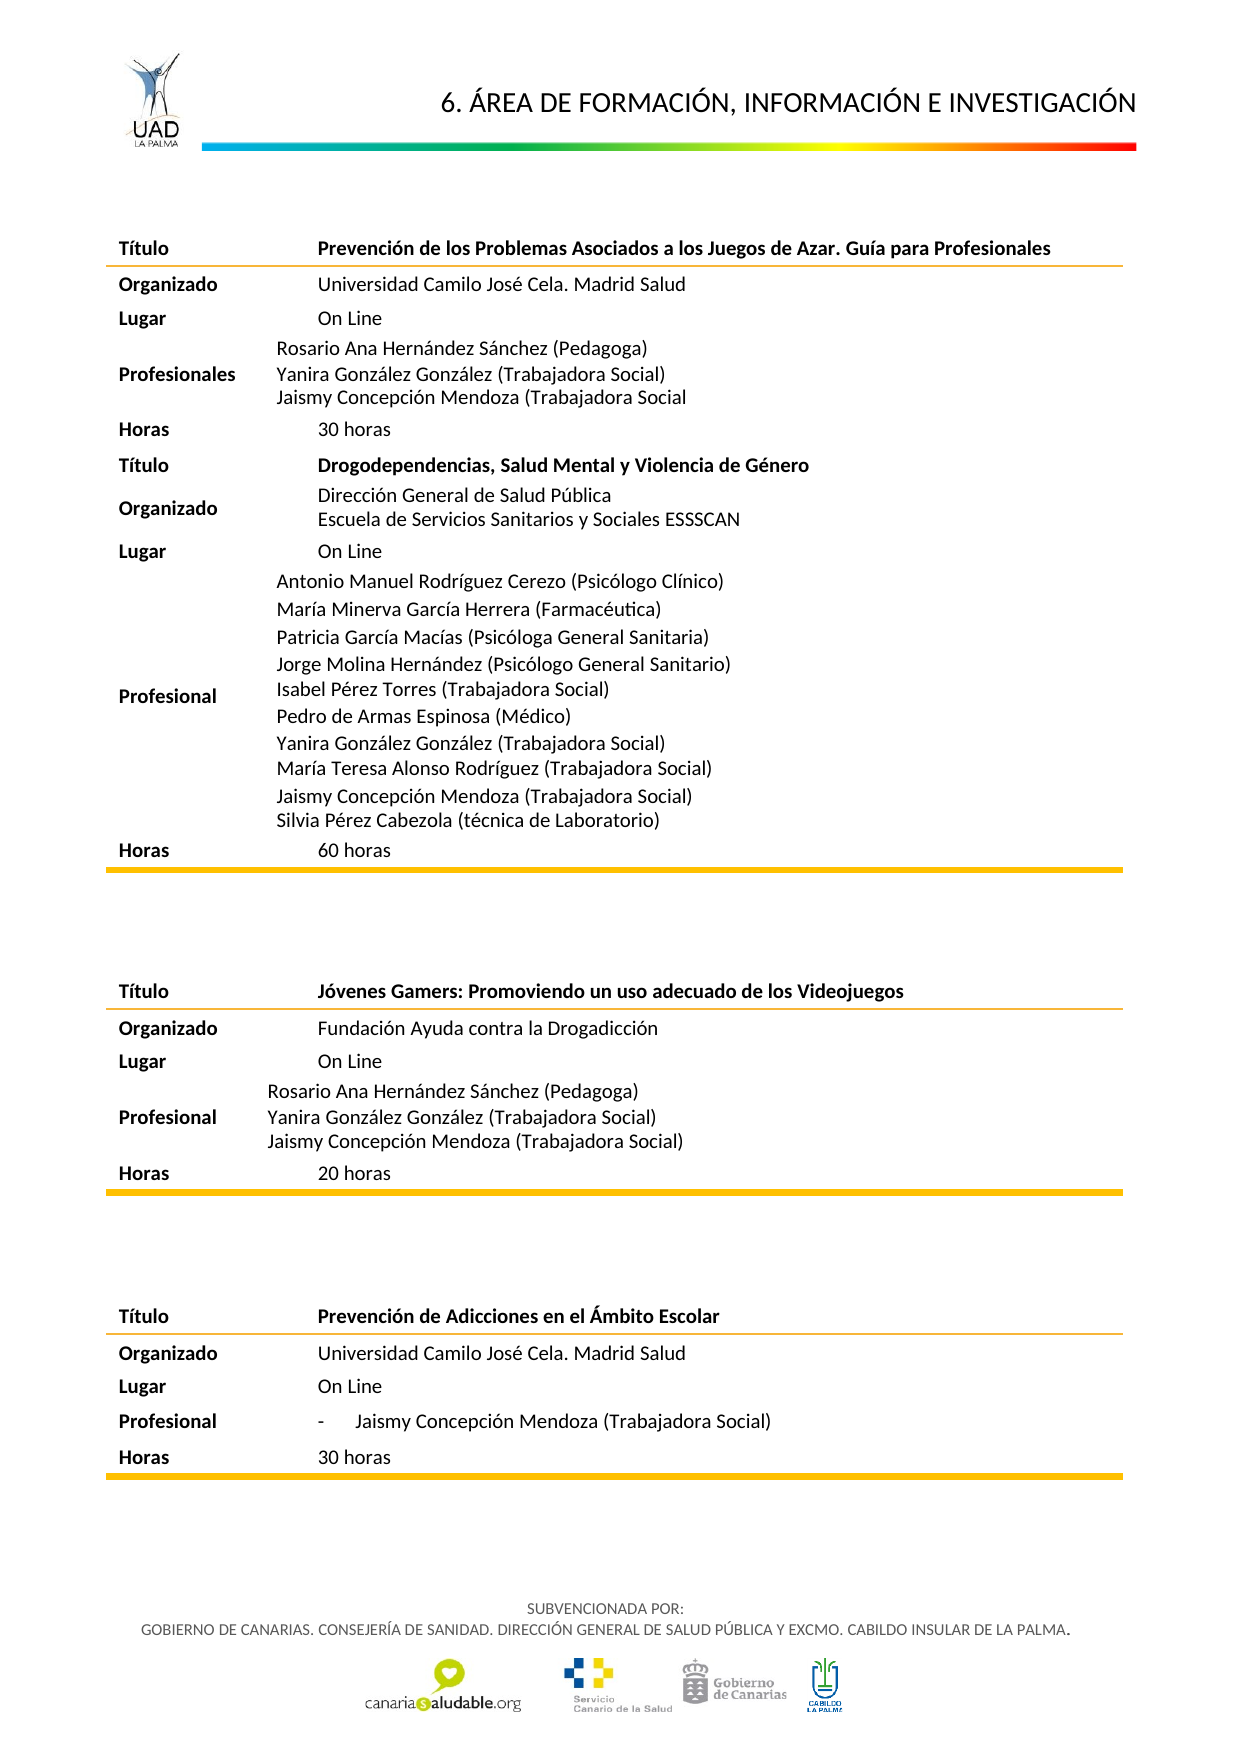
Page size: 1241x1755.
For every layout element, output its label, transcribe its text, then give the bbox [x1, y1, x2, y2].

table_cell On Line [268, 1043, 1123, 1078]
table_cell On Line [268, 1368, 1123, 1403]
table_cell Rosario Ana Hernández Sánchez (Pedagoga) Yanira González González (Trabajadora Social) Jaismy Concepción Mendoza (Trabajadora Social [276, 335, 1123, 411]
table_cell Horas [106, 833, 276, 867]
table_cell Drogodependencias, Salud Mental y Violencia de Género [276, 449, 1123, 482]
table_cell Lugar [106, 1368, 267, 1403]
table_cell Universidad Camilo José Cela. Madrid Salud [276, 267, 1123, 300]
table_cell Profesional [106, 569, 276, 832]
table_cell On Line [276, 300, 1123, 335]
table_cell Organizado [106, 482, 276, 533]
table_header Jóvenes Gamers: Promoviendo un uso adecuado de los Videojuegos [268, 982, 1123, 1008]
table_cell Profesionales [106, 335, 276, 411]
table_cell 30 horas [276, 411, 1123, 449]
table_cell Profesional [106, 1079, 267, 1155]
table_header Título [106, 1307, 267, 1333]
table_cell Dirección General de Salud Pública Escuela de Servicios Sanitarios y Sociales ESSSCAN [276, 482, 1123, 533]
table_header Prevención de los Problemas Asociados a los Juegos de Azar. Guía para Profesionales [276, 239, 1123, 264]
table_header Prevención de Adicciones en el Ámbito Escolar [268, 1307, 1123, 1333]
table_cell Organizado [106, 1010, 267, 1043]
table_cell Organizado [106, 267, 276, 300]
table_cell Profesional [106, 1403, 267, 1439]
table_cell - Jaismy Concepción Mendoza (Trabajadora Social) [268, 1403, 1123, 1439]
table_cell Lugar [106, 1043, 267, 1078]
table_cell Horas [106, 1439, 267, 1473]
table_cell 20 horas [268, 1155, 1123, 1189]
table_cell Organizado [106, 1335, 267, 1368]
table_cell Rosario Ana Hernández Sánchez (Pedagoga) Yanira González González (Trabajadora Social) Jaismy Concepción Mendoza (Trabajadora Social) [268, 1079, 1123, 1155]
table_cell Horas [106, 1155, 267, 1189]
table_cell Lugar [106, 533, 276, 568]
table_cell Fundación Ayuda contra la Drogadicción [268, 1010, 1123, 1043]
table_cell Horas [106, 411, 276, 449]
table_cell 60 horas [276, 833, 1123, 867]
table_header Título [106, 982, 267, 1008]
table_cell On Line [276, 533, 1123, 568]
table_cell Antonio Manuel Rodríguez Cerezo (Psicólogo Clínico) María Minerva García Herrera (Farmacéutica) Patricia García Macías (Psicóloga General Sanitaria) Jorge Molina Hernández (Psicólogo General Sanitario) Isabel Pérez Torres (Trabajadora Social) Pedro de Armas Espinosa (Médico) Yanira González González (Trabajadora Social) María Teresa Alonso Rodríguez (Trabajadora Social) Jaismy Concepción Mendoza (Trabajadora Social) Silvia Pérez Cabezola (técnica de Laboratorio) [276, 569, 1123, 832]
table_cell Lugar [106, 300, 276, 335]
table_cell 30 horas [268, 1439, 1123, 1473]
table_header Título [106, 239, 276, 264]
table_cell Universidad Camilo José Cela. Madrid Salud [268, 1335, 1123, 1368]
table_cell Título [106, 449, 276, 482]
